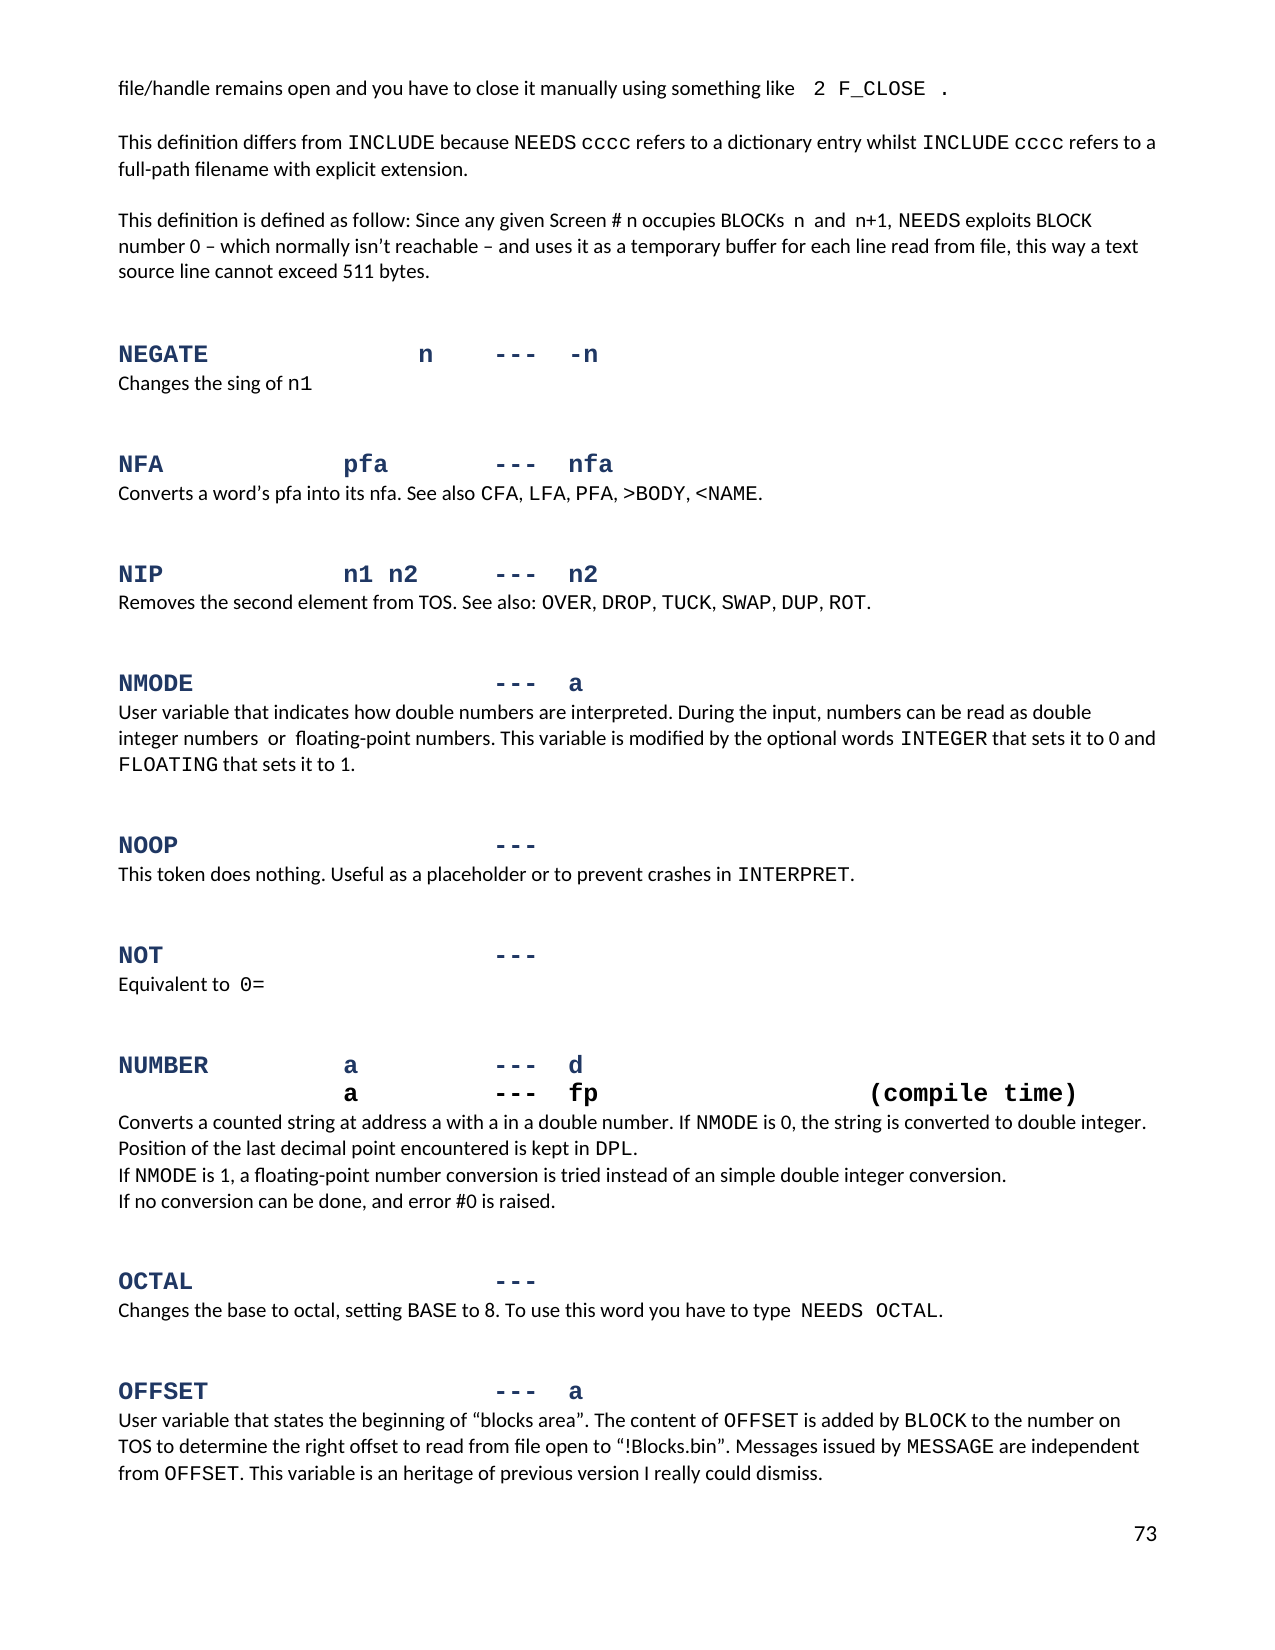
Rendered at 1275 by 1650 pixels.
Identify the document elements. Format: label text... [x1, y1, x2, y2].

text Converts a counted string at address a with a in a double number. If NMODE is 0, the string is converted to double integer. Position of the last decimal point encountered is kept in DPL. [118, 1109, 1157, 1162]
text Changes the base to octal, setting BASE to 8. To use this word you have to type NEEDS OCTAL. [118, 1297, 1157, 1323]
subtitle OCTAL --- [118, 1269, 1157, 1297]
text Changes the sing of n1 [118, 370, 1157, 396]
subtitle NOOP --- [118, 833, 1157, 861]
subtitle OFFSET --- a [118, 1378, 1157, 1407]
subtitle NFA pfa --- nfa [118, 451, 1157, 480]
text Removes the second element from TOS. See also: OVER, DROP, TUCK, SWAP, DUP, ROT. [118, 589, 1157, 616]
text file/handle remains open and you have to close it manually using something like 2 F_CLOSE . [118, 75, 1157, 101]
text Converts a word’s pfa into its nfa. See also CFA, LFA, PFA, >BODY, <NAME. [118, 480, 1157, 506]
text This definition differs from INCLUDE because NEEDS cccc refers to a dictionary entry whilst INCLUDE cccc refers to a full-path filename with explicit extension. [118, 129, 1157, 181]
subtitle NUMBER a --- d [118, 1052, 1157, 1081]
text If NMODE is 1, a floating-point number conversion is tried instead of an simple double integer conversion. [118, 1162, 1157, 1188]
subtitle NOT --- [118, 942, 1157, 971]
text User variable that indicates how double numbers are interpreted. During the input, numbers can be read as double integer numbers or floating-point numbers. This variable is modified by the optional words INTEGER that sets it to 0 and FLOATING that sets it to 1. [118, 699, 1157, 778]
text If no conversion can be done, and error #0 is raised. [118, 1188, 1157, 1214]
text User variable that states the beginning of “blocks area”. The content of OFFSET is added by BLOCK to the number on TOS to determine the right offset to read from file open to “!Blocks.bin”. Messages issued by MESSAGE are independent from OFFSET. This variable is an heritage of previous version I really could dismiss. [118, 1407, 1157, 1486]
subtitle NIP n1 n2 --- n2 [118, 561, 1157, 589]
text Equivalent to 0= [118, 971, 1157, 997]
text This token does nothing. Useful as a placeholder or to prevent crashes in INTERPRET. [118, 861, 1157, 887]
text a --- fp (compile time) [118, 1081, 1157, 1109]
subtitle NEGATE n --- -n [118, 342, 1157, 370]
text This definition is defined as follow: Since any given Screen # n occupies BLOCKs n and n+1, NEEDS exploits BLOCK number 0 – which normally isn’t reachable – and uses it as a temporary buffer for each line read from file, this way a text source line cannot exceed 511 bytes. [118, 207, 1157, 284]
subtitle NMODE --- a [118, 671, 1157, 699]
